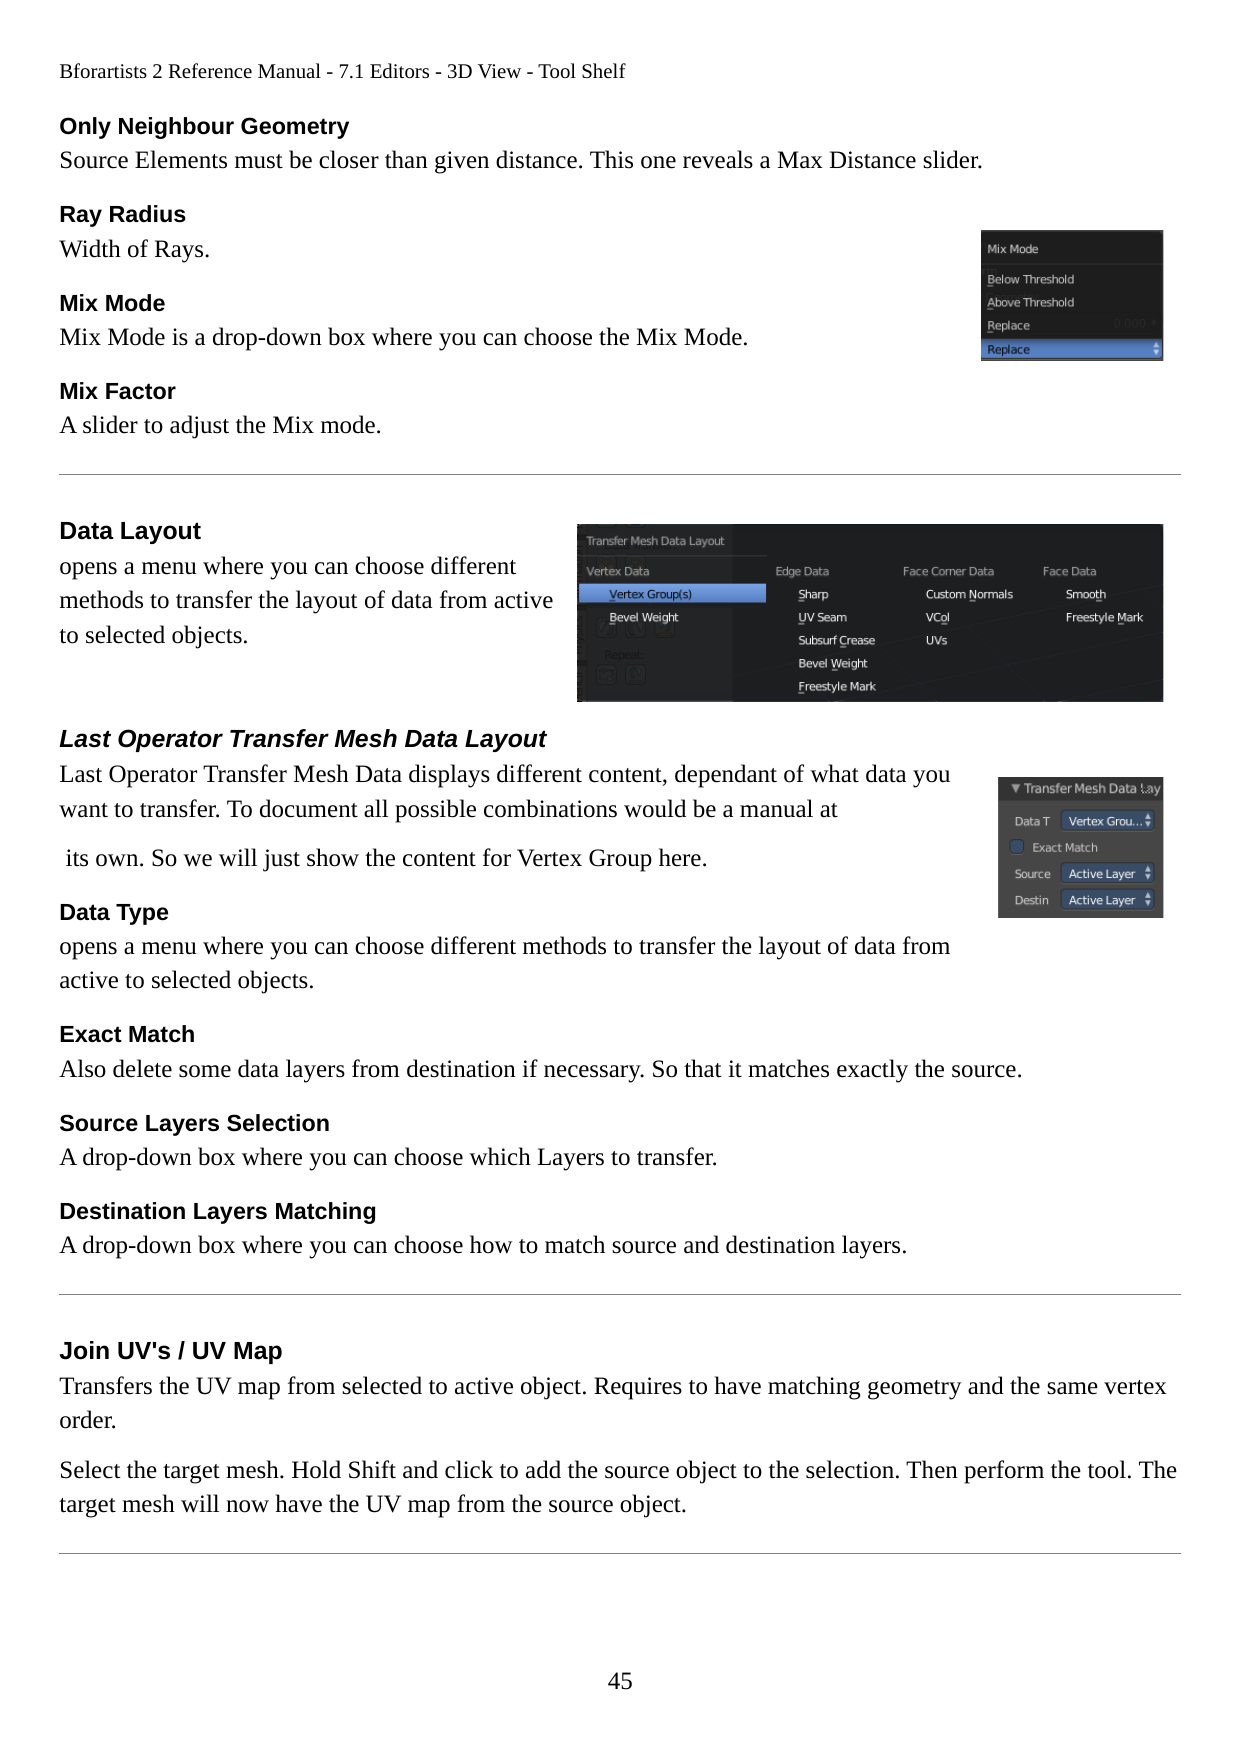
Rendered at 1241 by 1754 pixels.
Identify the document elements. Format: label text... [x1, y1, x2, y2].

subtitle Mix Mode [59, 289, 981, 316]
text Last Operator Transfer Mesh Data displays different content, dependant of what data you want to transfer. To document all possible combinations would be a manual at [59, 759, 1181, 822]
text A drop-down box where you can choose which Layers to transfer. [59, 1142, 1181, 1171]
subtitle Data Type [59, 898, 1181, 925]
picture [998, 777, 1164, 918]
text Transfers the UV map from selected to active object. Requires to have matching geometry and the same vertex order. [59, 1371, 1181, 1434]
text opens a menu where you can choose different methods to transfer the layout of data from active to selected objects. [59, 551, 577, 649]
subtitle Last Operator Transfer Mesh Data Layout [59, 724, 1181, 753]
text A drop-down box where you can choose how to match source and destination layers. [59, 1231, 1181, 1259]
text opens a menu where you can choose different methods to transfer the layout of data from active to selected objects. [59, 931, 1181, 994]
subtitle Exact Match [59, 1021, 1181, 1048]
text Also delete some data layers from destination if necessary. So that it matches exactly the source. [59, 1054, 1181, 1083]
subtitle [1164, 289, 1181, 316]
text [1164, 234, 1181, 263]
picture [577, 524, 1164, 702]
subtitle Data Layout [59, 516, 1181, 545]
text its own. So we will just show the content for Vertex Group here. [59, 843, 998, 872]
subtitle Only Neighbour Geometry [59, 113, 1181, 139]
text Source Elements must be closer than given distance. This one reveals a Max Distance slider. [59, 146, 1181, 174]
subtitle Source Layers Selection [59, 1109, 1181, 1136]
text A slider to adjust the Mix mode. [59, 411, 1181, 439]
subtitle Join UV's / UV Map [59, 1336, 1181, 1365]
subtitle Ray Radius [59, 201, 1181, 228]
text Select the target mesh. Hold Shift and click to add the source object to the selection. Then perform the tool. The target mesh will now have the UV map from the source object. [59, 1455, 1181, 1518]
text Mix Mode is a drop-down box where you can choose the Mix Mode. [59, 322, 981, 351]
picture [981, 230, 1164, 361]
subtitle Destination Layers Matching [59, 1198, 1181, 1224]
text Width of Rays. [59, 234, 981, 263]
subtitle Mix Factor [59, 378, 1181, 404]
